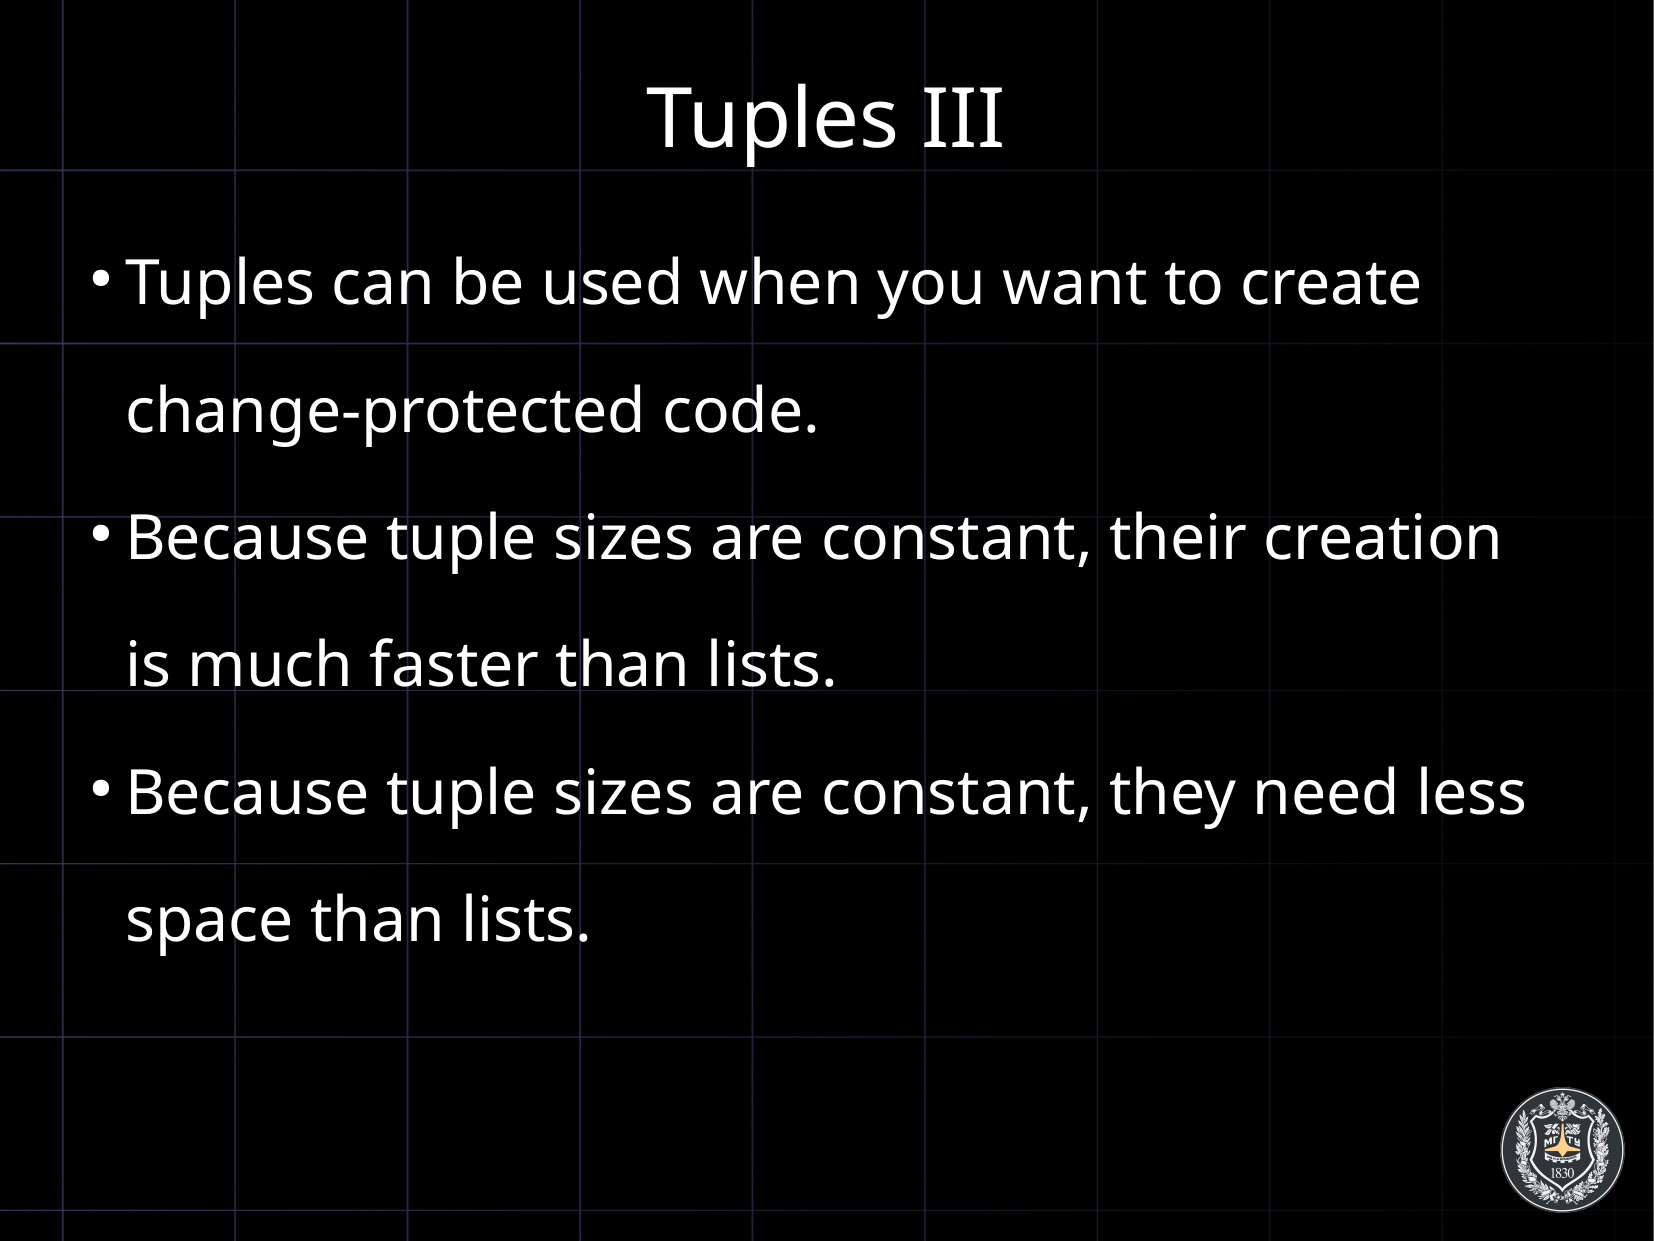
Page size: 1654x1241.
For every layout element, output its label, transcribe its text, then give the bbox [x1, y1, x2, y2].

picture [0, 0, 1654, 1241]
text_box Tuples can be used when you want to create change-protected code. Because tuple sizes are constant, their creation is much faster than lists. Because tuple sizes are constant, they need less space than lists. [75, 187, 1576, 1163]
title Tuples III [82, 37, 1571, 187]
